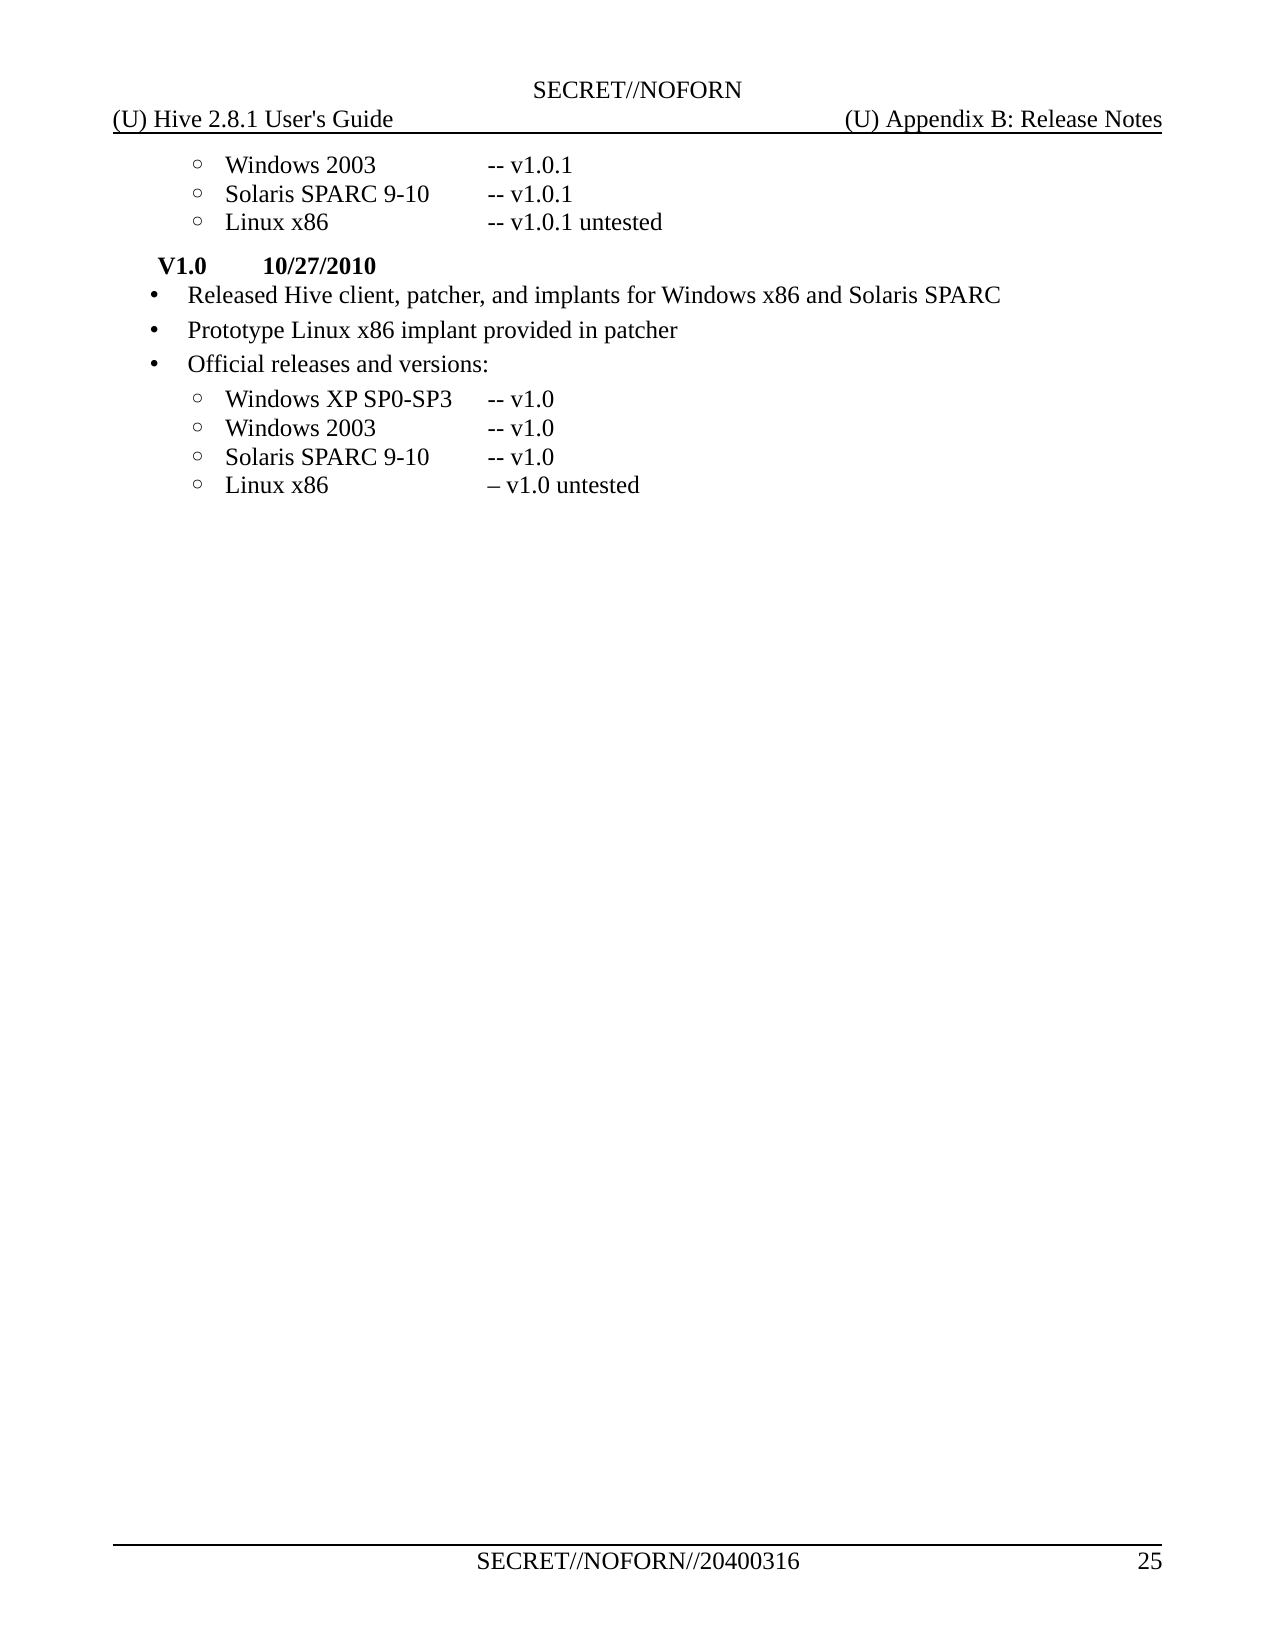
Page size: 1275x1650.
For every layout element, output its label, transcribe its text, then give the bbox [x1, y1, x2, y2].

list Official releases and versions: [150, 349, 1162, 378]
list Prototype Linux x86 implant provided in patcher [150, 315, 1162, 343]
list Windows 2003 -- v1.0 [187, 413, 1162, 442]
list Windows 2003 -- v1.0.1 [187, 150, 1162, 179]
list Solaris SPARC 9-10 -- v1.0.1 [187, 179, 1162, 207]
list Linux x86 -- v1.0.1 untested [187, 207, 1162, 236]
list Solaris SPARC 9-10 -- v1.0 [187, 442, 1162, 471]
list Released Hive client, patcher, and implants for Windows x86 and Solaris SPARC [150, 280, 1162, 309]
list Linux x86 – v1.0 untested [187, 471, 1162, 499]
subtitle V1.0 10/27/2010 [157, 251, 1162, 280]
list Windows XP SP0-SP3 -- v1.0 [187, 384, 1162, 413]
